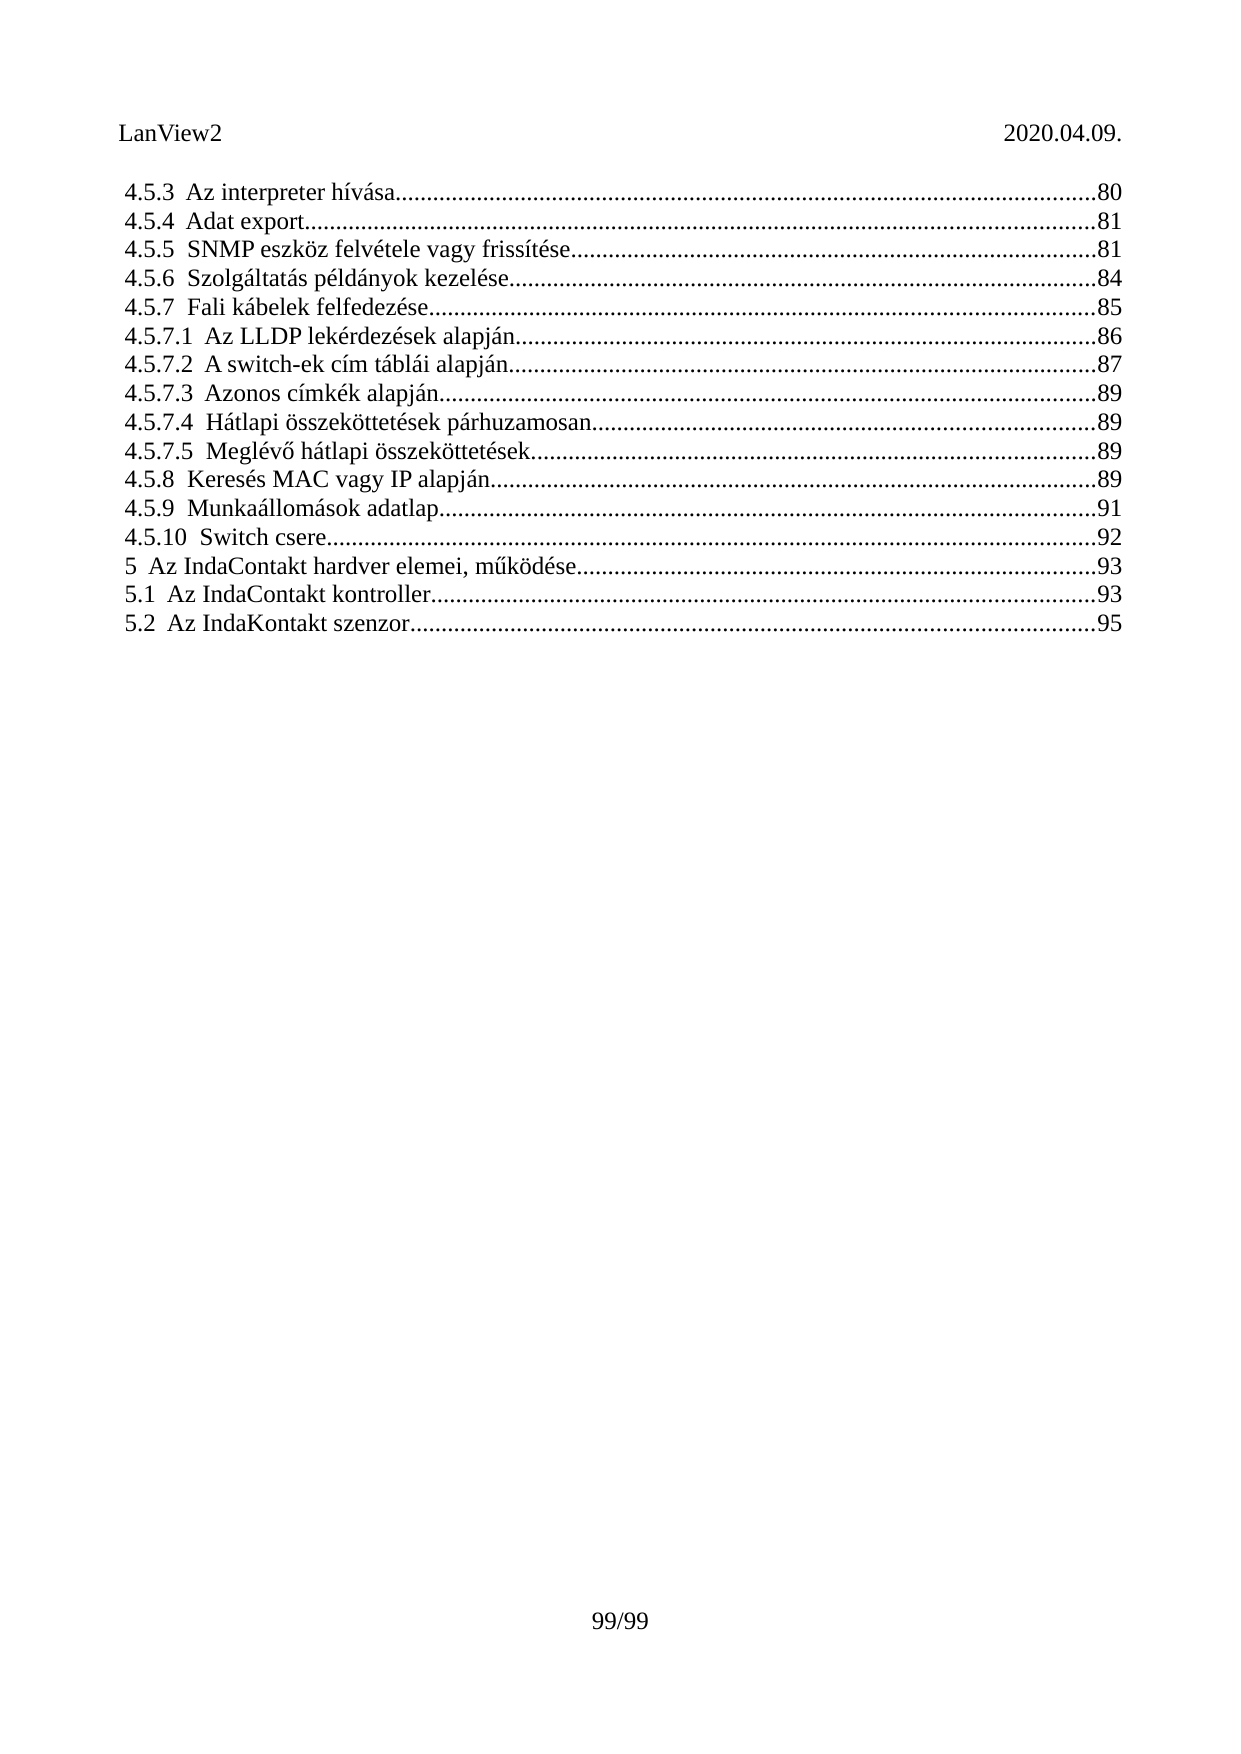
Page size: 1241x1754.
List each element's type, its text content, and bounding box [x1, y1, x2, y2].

text 4.5.7.2 A switch-ek cím táblái alapján 87 [118, 349, 1122, 378]
text 5.1 Az IndaContakt kontroller 93 [118, 579, 1122, 608]
text 4.5.6 Szolgáltatás példányok kezelése 84 [118, 263, 1122, 292]
text 4.5.8 Keresés MAC vagy IP alapján 89 [118, 464, 1122, 493]
text 4.5.7.5 Meglévő hátlapi összeköttetések. 89 [118, 436, 1122, 464]
text 4.5.9 Munkaállomások adatlap 91 [118, 493, 1122, 522]
text 4.5.3 Az interpreter hívása 80 [118, 177, 1122, 206]
text 5 Az IndaContakt hardver elemei, működése 93 [118, 551, 1122, 579]
text 4.5.7.3 Azonos címkék alapján 89 [118, 378, 1122, 407]
text 4.5.5 SNMP eszköz felvétele vagy frissítése 81 [118, 234, 1122, 263]
text 4.5.4 Adat export 81 [118, 206, 1122, 234]
text 4.5.7 Fali kábelek felfedezése 85 [118, 292, 1122, 321]
text 5.2 Az IndaKontakt szenzor 95 [118, 608, 1122, 637]
text 4.5.10 Switch csere 92 [118, 522, 1122, 551]
text 4.5.7.1 Az LLDP lekérdezések alapján 86 [118, 321, 1122, 349]
text 4.5.7.4 Hátlapi összeköttetések párhuzamosan 89 [118, 407, 1122, 436]
